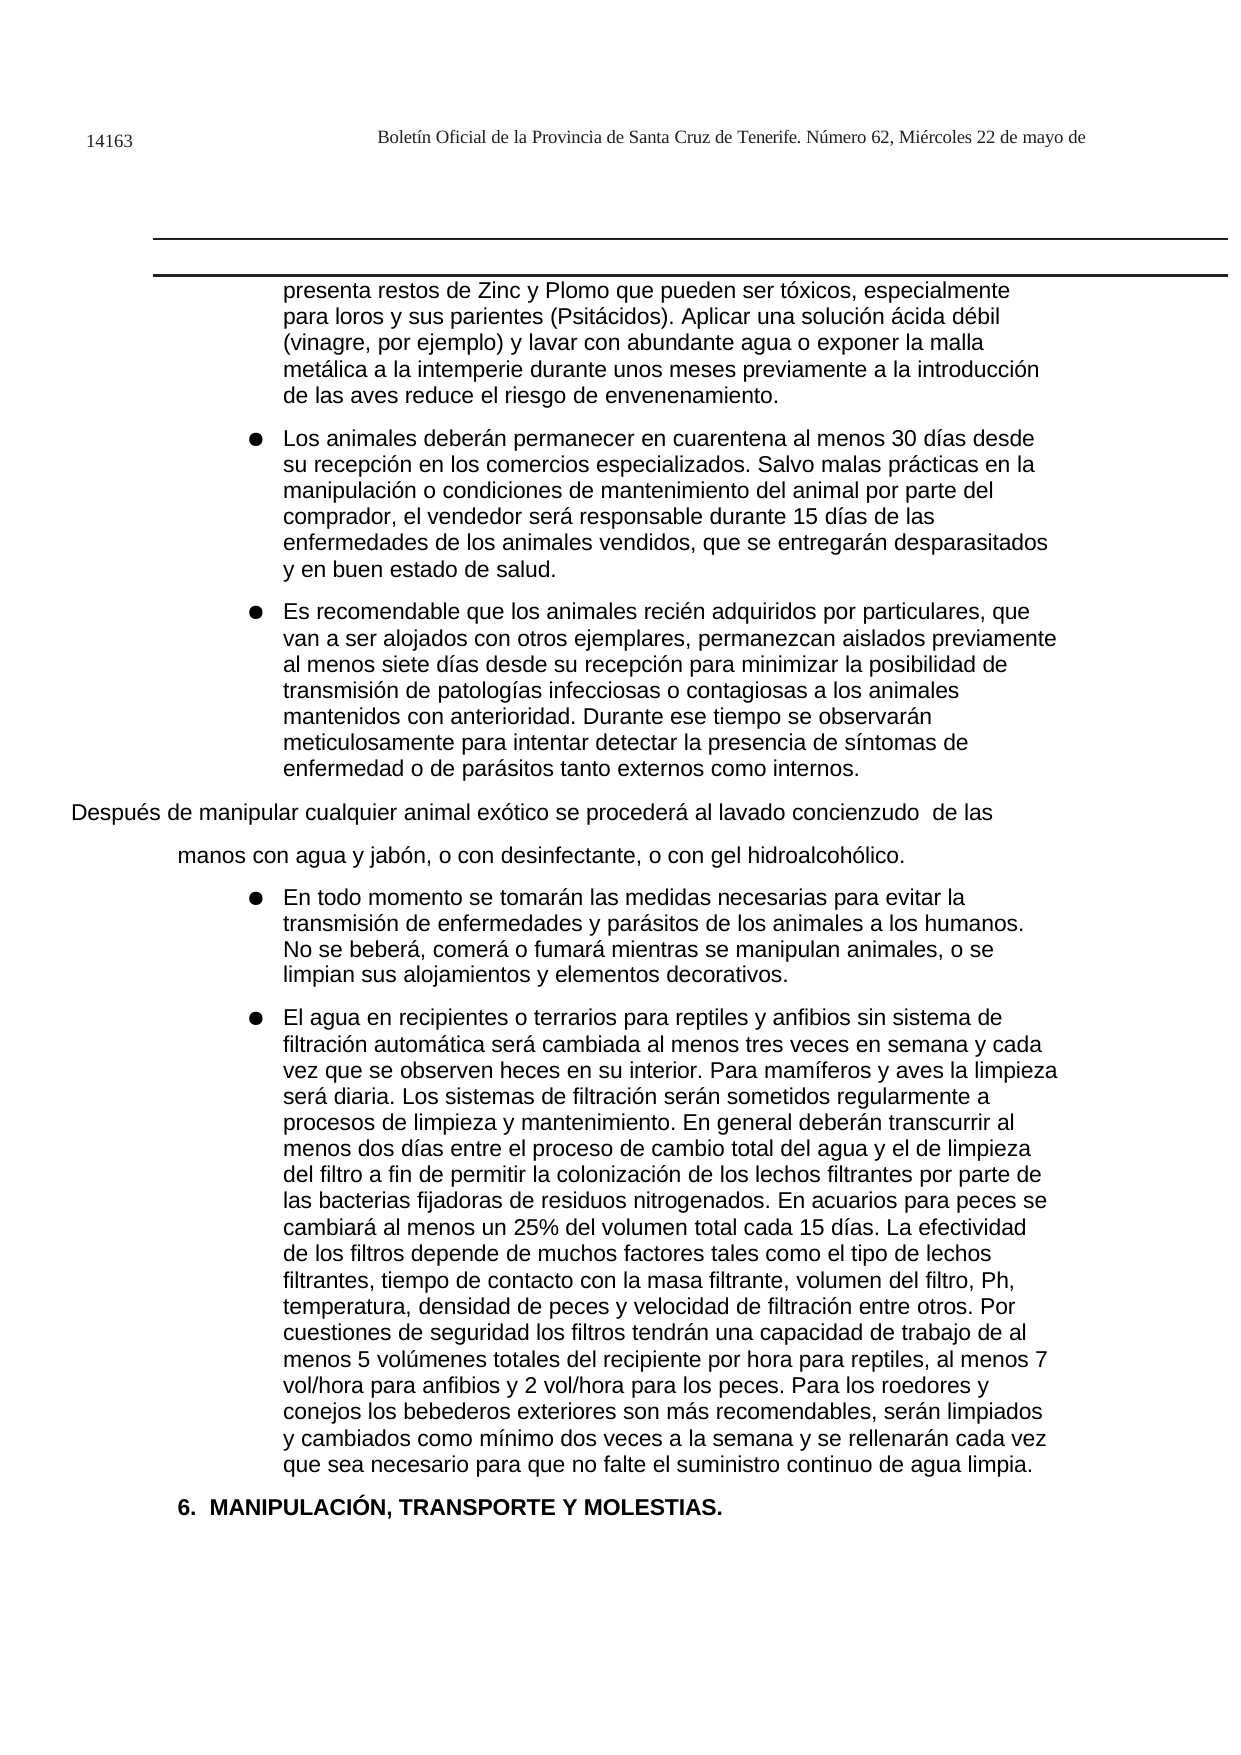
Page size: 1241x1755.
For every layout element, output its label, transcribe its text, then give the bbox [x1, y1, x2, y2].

text de los filtros depende de muchos factores tales como el tipo de lechos filtrantes, tiempo de contacto con la masa filtrante, volumen del filtro, Ph, temperatura, densidad de peces y velocidad de filtración entre otros. Por cuestiones de seguridad los filtros tendrán una capacidad de trabajo de al menos 5 volúmenes totales del recipiente por hora para reptiles, al menos 7 vol/hora para anfibios y 2 vol/hora para los peces. Para los roedores y conejos los bebederos exteriores son más recomendables, serán limpiados y cambiados como mínimo dos veces a la semana y se rellenarán cada vez que sea necesario para que no falte el suministro continuo de agua limpia. [283, 1240, 1051, 1477]
text presenta restos de Zinc y Plomo que pueden ser tóxicos, especialmente para loros y sus parientes (Psitácidos). Aplicar una solución ácida débil (vinagre, por ejemplo) y lavar con abundante agua o exponer la malla metálica a la intemperie durante unos meses previamente a la introducción de las aves reduce el riesgo de envenenamiento. [283, 277, 1051, 408]
list MANIPULACIÓN, TRANSPORTE Y MOLESTIAS. [177, 1494, 1170, 1520]
list En todo momento se tomarán las medidas necesarias para evitar la transmisión de enfermedades y parásitos de los animales a los humanos. No se beberá, comerá o fumará mientras se manipulan animales, o se limpian sus alojamientos y elementos decorativos. [247, 885, 1030, 988]
text Después de manipular cualquier animal exótico se procederá al lavado concienzudo de las [71, 799, 1031, 825]
list Es recomendable que los animales recién adquiridos por particulares, que van a ser alojados con otros ejemplares, permanezcan aislados previamente al menos siete días desde su recepción para minimizar la posibilidad de transmisión de patologías infecciosas o contagiosas a los animales mantenidos con anterioridad. Durante ese tiempo se observarán meticulosamente para intentar detectar la presencia de síntomas de enfermedad o de parásitos tanto externos como internos. [247, 599, 1061, 782]
list Los animales deberán permanecer en cuarentena al menos 30 días desde su recepción en los comercios especializados. Salvo malas prácticas en la manipulación o condiciones de mantenimiento del animal por parte del comprador, el vendedor será responsable durante 15 días de las enfermedades de los animales vendidos, que se entregarán desparasitados y en buen estado de salud. [247, 425, 1051, 582]
text [283, 255, 1051, 274]
text manos con agua y jabón, o con desinfectante, o con gel hidroalcohólico. [177, 842, 1170, 868]
list El agua en recipientes o terrarios para reptiles y anfibios sin sistema de filtración automática será cambiada al menos tres veces en semana y cada vez que se observen heces en su interior. Para mamíferos y aves la limpieza será diaria. Los sistemas de filtración serán sometidos regularmente a procesos de limpieza y mantenimiento. En general deberán transcurrir al menos dos días entre el proceso de cambio total del agua y el de limpieza del filtro a fin de permitir la colonización de los lechos filtrantes por parte de las bacterias fijadoras de residuos nitrogenados. En acuarios para peces se cambiará al menos un 25% del volumen total cada 15 días. La efectividad [247, 1005, 1061, 1240]
